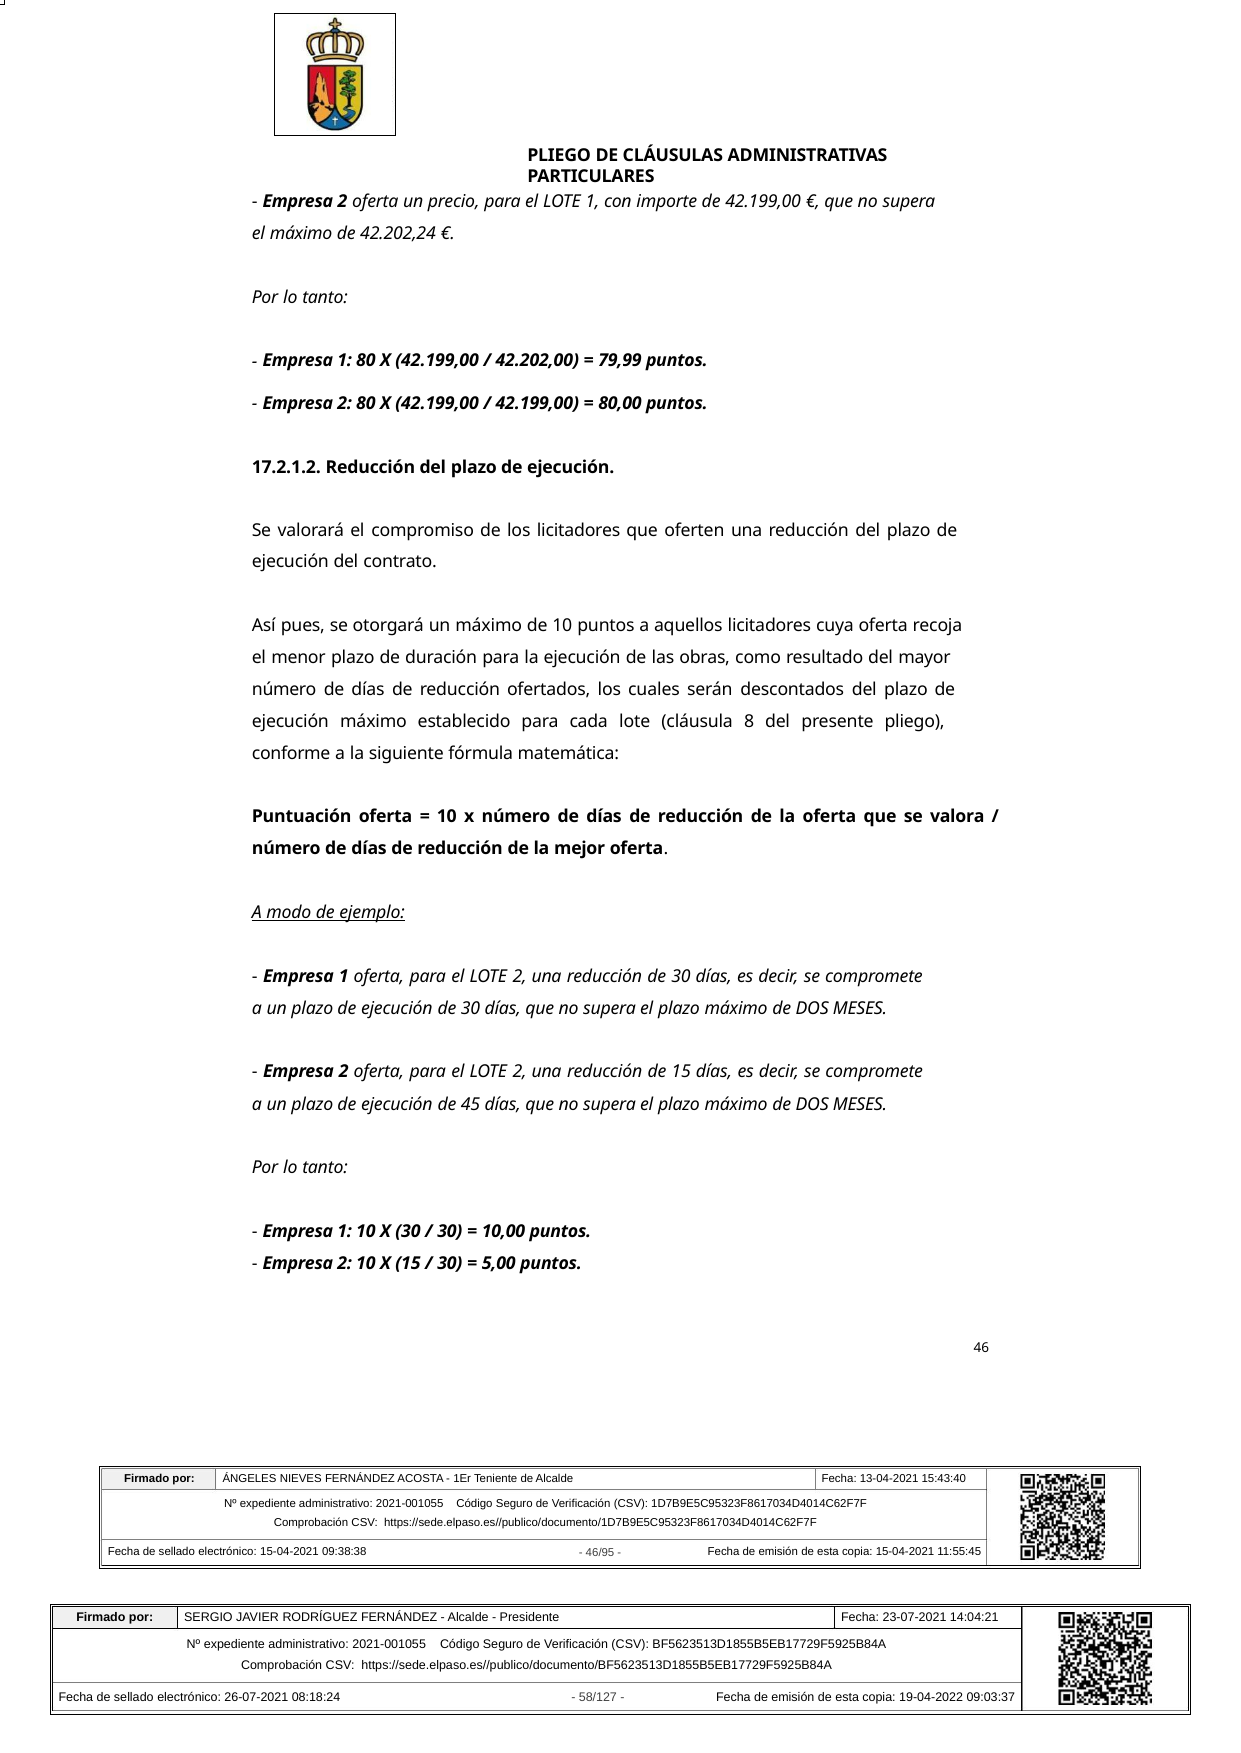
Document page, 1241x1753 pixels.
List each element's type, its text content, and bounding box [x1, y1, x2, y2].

text Fecha de sellado electrónico: 26-07-2021 08:18:24 [58, 1690, 365, 1704]
text - 46/95 - [578, 1546, 638, 1559]
text ejecución máximo establecido para cada lote (cláusula 8 del presente pliego), [252, 711, 1013, 731]
text el máximo de 42.202,24 €. [252, 223, 493, 244]
text el menor plazo de duración para la ejecución de las obras, como resultado del mayor [252, 647, 1013, 668]
text Fecha de emisión de esta copia: 15-04-2021 11:55:45 [707, 1546, 1006, 1558]
text Comprobación CSV: https://sede.elpaso.es//publico/documento/1D7B9E5C95323F8617034D4014C62F7F [273, 1517, 889, 1529]
text ÁNGELES NIEVES FERNÁNDEZ ACOSTA - 1Er Teniente de Alcalde [222, 1473, 601, 1485]
text - [252, 1062, 263, 1082]
text Empresa 1: 10 X (30 / 30) = 10,00 puntos. [262, 1221, 624, 1242]
text Nº expediente administrativo: 2021-001055 Código Seguro de Verificación (CSV): BF5623513D1855B5EB17729F5925B84A [186, 1638, 912, 1652]
text Comprobación CSV: https://sede.elpaso.es//publico/documento/BF5623513D1855B5EB17729F5925B84A [241, 1658, 912, 1672]
text a un plazo de ejecución de 30 días, que no supera el plazo máximo de DOS MESES. [252, 998, 977, 1018]
text número de días de reducción ofertados, los cuales serán descontados del plazo de [252, 679, 1013, 699]
text Firmado por: [124, 1473, 211, 1485]
text 1 [252, 456, 261, 477]
text Fecha: 13-04-2021 15:43:40 [821, 1473, 987, 1485]
text A modo de ejemplo: [252, 902, 451, 923]
text Así pues, se otorgará un máximo de 10 puntos a aquellos licitadores cuya oferta recoja [252, 615, 1013, 636]
text Empresa 2: 10 X (15 / 30) = 5,00 puntos. [262, 1252, 624, 1273]
text Por lo tanto: [252, 1157, 378, 1178]
text Nº expediente administrativo: 2021-001055 Código Seguro de Verificación (CSV): 1D7B9E5C95323F8617034D4014C62F7F [224, 1498, 889, 1511]
text Se valorará el compromiso de los licitadores que oferten una reducción del plazo de [252, 520, 1013, 540]
text a un plazo de ejecución de 45 días, que no supera el plazo máximo de DOS MESES. [252, 1094, 977, 1114]
picture [51, 1605, 1190, 1714]
text Firmado por: [76, 1610, 172, 1624]
text Puntuación oferta = 10 x número de días de reducción de la oferta que se valora / [252, 806, 1013, 827]
text Fecha de emisión de esta copia: 19-04-2022 09:03:37 [716, 1690, 1040, 1704]
text SERGIO JAVIER RODRÍGUEZ FERNÁNDEZ - Alcalde - Presidente [184, 1610, 586, 1624]
text Empresa 1: 80 X (42.199,00 / 42.202,00) = 79,99 puntos. [262, 350, 741, 371]
picture [275, 14, 395, 135]
text 7.2.1.2. Reducción del plazo de ejecución. [261, 456, 645, 477]
text conforme a la siguiente fórmula matemática: [252, 743, 1013, 763]
text Empresa 1 oferta, para el LOTE 2, una reducción de 30 días, es decir, se compromete [263, 966, 1013, 987]
text - [252, 1253, 262, 1273]
text Fecha: 23-07-2021 14:04:21 [841, 1610, 1022, 1624]
text - [252, 966, 263, 987]
text número de días de reducción de la mejor oferta. [252, 838, 687, 859]
text Fecha de sellado electrónico: 15-04-2021 09:38:38 [108, 1546, 390, 1558]
text - 58/127 - [571, 1691, 643, 1705]
text - [252, 1221, 262, 1242]
text - [252, 393, 262, 413]
text Empresa 2: 80 X (42.199,00 / 42.199,00) = 80,00 puntos. [262, 392, 741, 413]
text PLIEGO DE CLÁUSULAS ADMINISTRATIVAS PARTICULARES [527, 145, 1013, 187]
text 46 [973, 1339, 1009, 1356]
picture [100, 1467, 1140, 1568]
text Empresa 2 oferta, para el LOTE 2, una reducción de 15 días, es decir, se compromete [263, 1061, 1013, 1082]
text ejecución del contrato. [252, 551, 1013, 572]
text - [252, 191, 262, 212]
text Empresa 2 oferta un precio, para el LOTE 1, con importe de 42.199,00 €, que no supera [262, 191, 1013, 212]
text Por lo tanto: [252, 287, 378, 307]
text - [252, 351, 262, 371]
